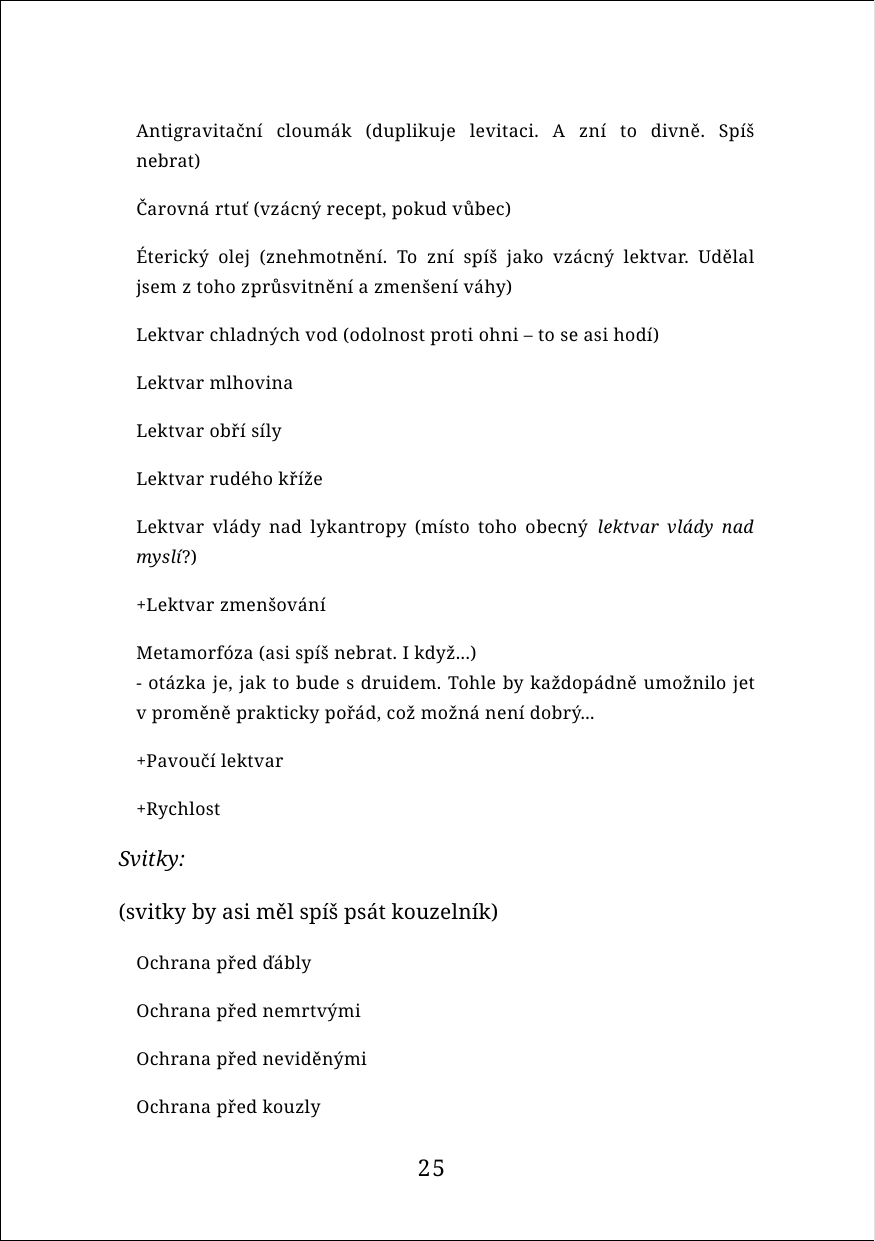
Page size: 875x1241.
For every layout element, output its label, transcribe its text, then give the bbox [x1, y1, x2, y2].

text Lektvar chladných vod (odolnost proti ohni – to se asi hodí) [136, 322, 756, 347]
text Lektvar vlády nad lykantropy (místo toho obecný lektvar vlády nad myslí?) [136, 514, 756, 568]
text Éterický olej (znehmotnění. To zní spíš jako vzácný lektvar. Udělal jsem z toho zprůsvitnění a zmenšení váhy) [136, 244, 756, 299]
text Lektvar mlhovina [136, 370, 756, 394]
text Antigravitační cloumák (duplikuje levitaci. A zní to divně. Spíš nebrat) [136, 118, 756, 173]
text Ochrana před ďábly [136, 951, 756, 975]
text Ochrana před kouzly [136, 1094, 756, 1119]
text Ochrana před nemrtvými [136, 999, 756, 1023]
text Svitky: [118, 844, 756, 873]
text +Lektvar zmenšování [136, 592, 756, 616]
text Čarovná rtuť (vzácný recept, pokud vůbec) [136, 196, 756, 221]
text +Pavoučí lektvar [136, 748, 756, 773]
text Lektvar rudého kříže [136, 466, 756, 490]
text Ochrana před neviděnými [136, 1047, 756, 1071]
text Lektvar obří síly [136, 418, 756, 442]
text Metamorfóza (asi spíš nebrat. I když...) - otázka je, jak to bude s druidem. Tohle by každopádně umožnilo jet v proměně prakticky pořád, což možná není dobrý... [136, 640, 756, 725]
text (svitky by asi měl spíš psát kouzelník) [118, 897, 756, 926]
text +Rychlost [136, 796, 756, 821]
